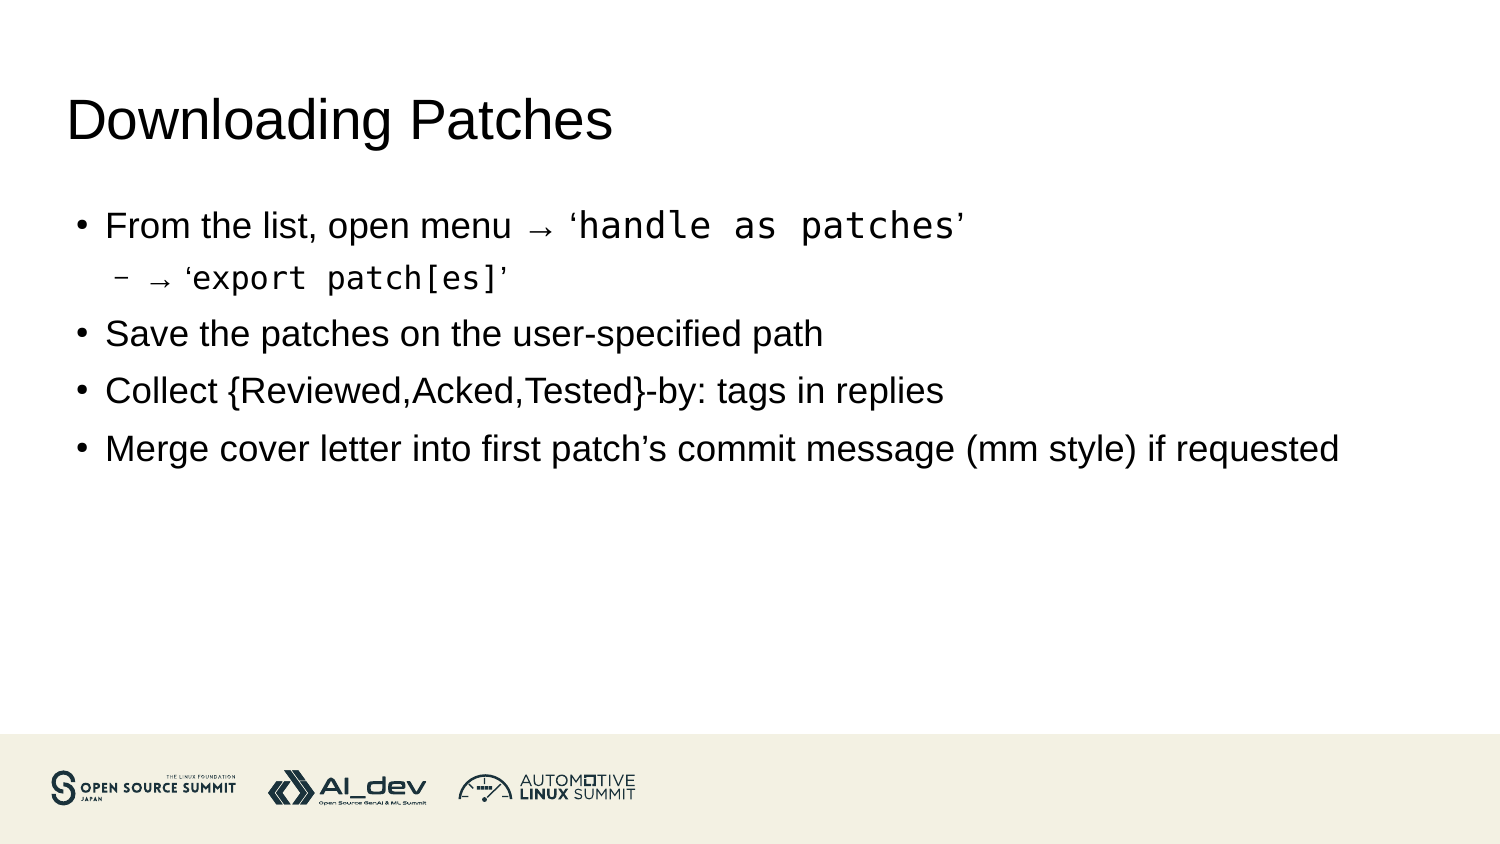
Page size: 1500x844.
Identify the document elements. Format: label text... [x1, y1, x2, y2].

list From the list, open menu → ‘handle as patches’ → ‘export patch[es]’ Save the patches on the user-specified path Collect {Reviewed,Acked,Tested}-by: tags in replies Merge cover letter into first patch’s commit message (mm style) if requested [51, 189, 1449, 488]
title Downloading Patches [51, 72, 1449, 167]
